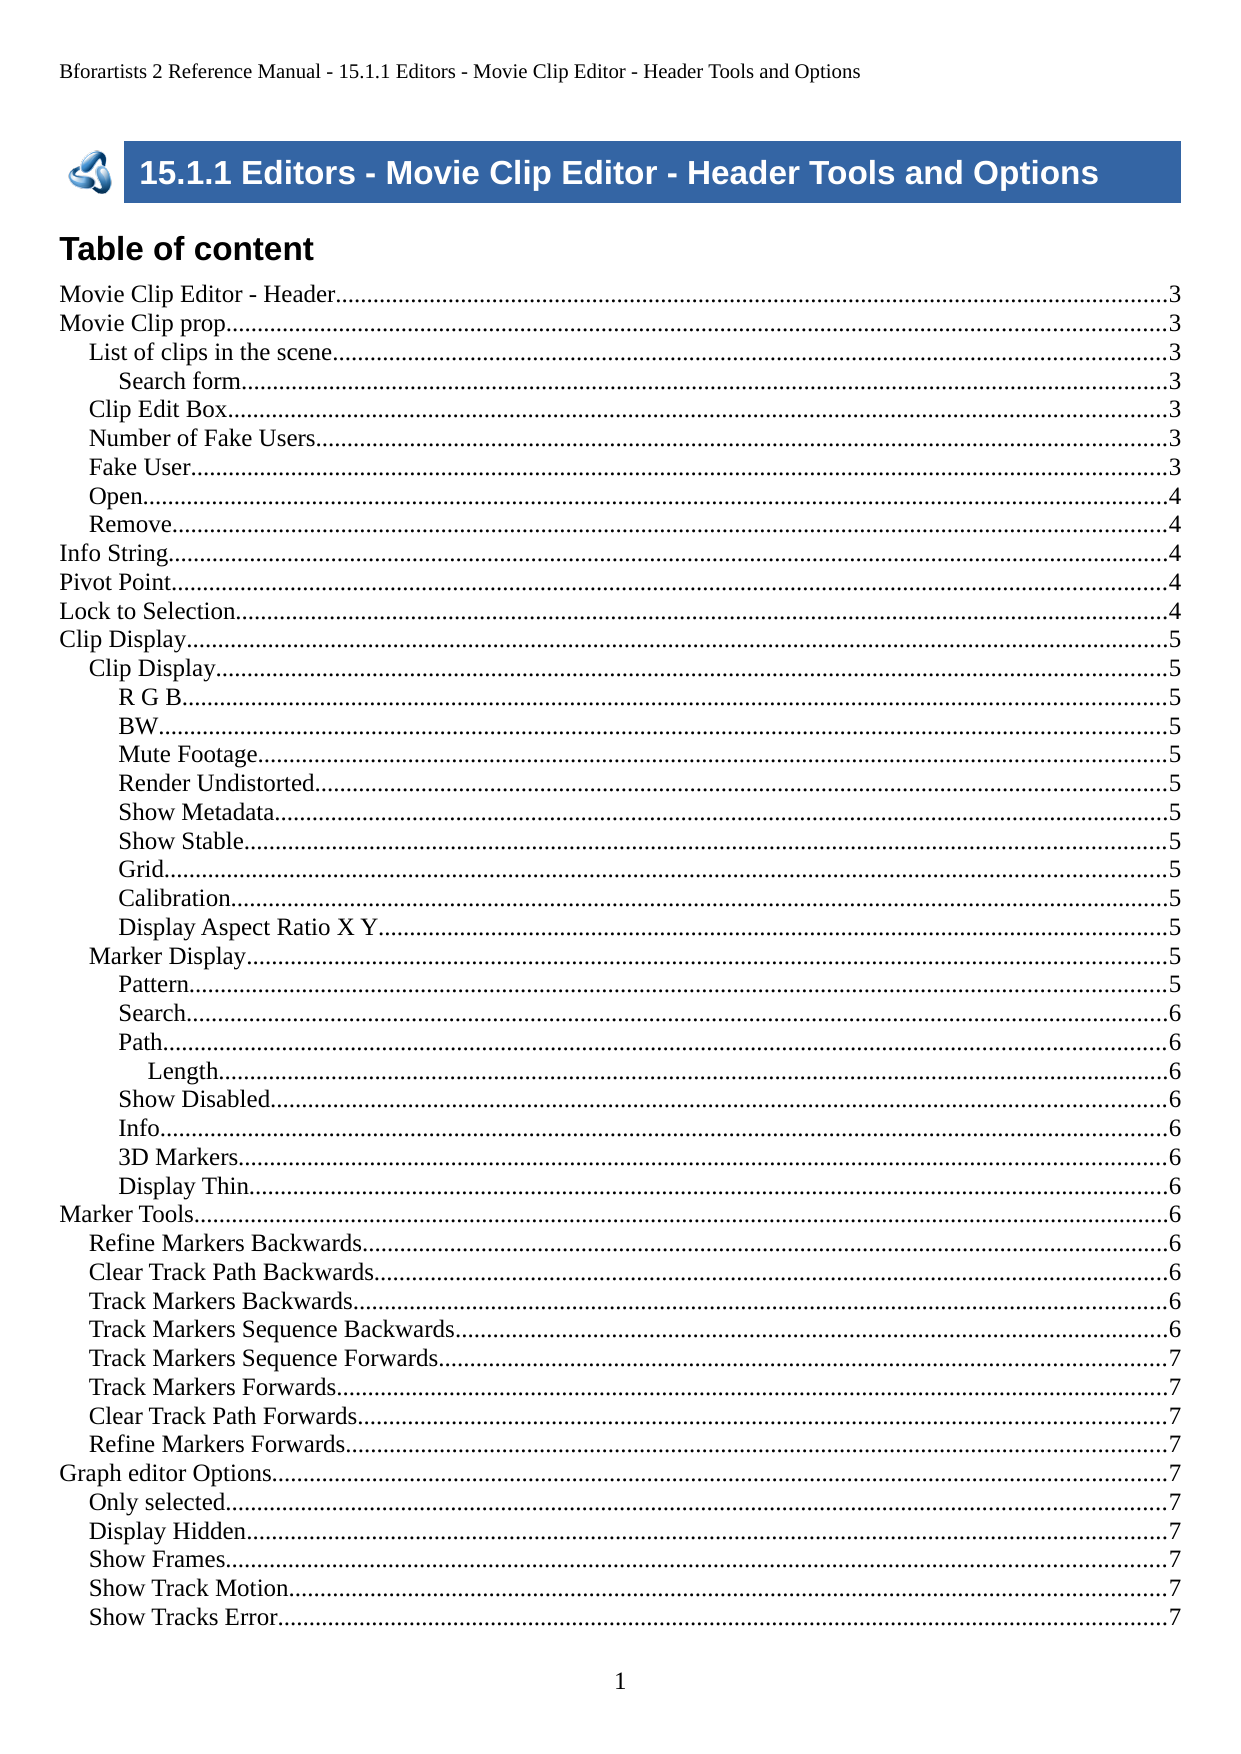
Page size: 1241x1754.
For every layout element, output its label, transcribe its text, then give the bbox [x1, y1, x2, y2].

text Pattern 5 [118, 969, 1181, 998]
text Clear Track Path Forwards 7 [88, 1401, 1181, 1429]
table_header [59, 141, 124, 203]
text Clip Display 5 [88, 653, 1181, 682]
text Graph editor Options 7 [59, 1458, 1181, 1487]
text Open 4 [88, 481, 1181, 509]
text Remove 4 [88, 509, 1181, 538]
text Info 6 [118, 1113, 1181, 1142]
picture [65, 147, 114, 197]
text List of clips in the scene 3 [88, 337, 1181, 366]
text Render Undistorted 5 [118, 768, 1181, 797]
text Search 6 [118, 998, 1181, 1027]
text Track Markers Forwards 7 [88, 1372, 1181, 1401]
text Movie Clip Editor - Header 3 [59, 279, 1181, 308]
subtitle Table of content [59, 228, 1181, 267]
text Show Disabled 6 [118, 1084, 1181, 1113]
text Show Metadata 5 [118, 797, 1181, 826]
text Movie Clip prop 3 [59, 308, 1181, 337]
text Path 6 [118, 1027, 1181, 1056]
table_header 15.1.1 Editors - Movie Clip Editor - Header Tools and Options [124, 141, 1181, 203]
text Marker Tools 6 [59, 1199, 1181, 1228]
text Clip Display 5 [59, 624, 1181, 653]
text Show Frames 7 [88, 1544, 1181, 1573]
text Track Markers Backwards 6 [88, 1286, 1181, 1314]
text Track Markers Sequence Backwards 6 [88, 1314, 1181, 1343]
text Fake User 3 [88, 452, 1181, 481]
text Pivot Point 4 [59, 567, 1181, 596]
text 3D Markers 6 [118, 1142, 1181, 1171]
text Clip Edit Box 3 [88, 394, 1181, 423]
text Display Thin 6 [118, 1171, 1181, 1199]
text Only selected 7 [88, 1487, 1181, 1516]
text Refine Markers Backwards 6 [88, 1228, 1181, 1257]
text Display Hidden 7 [88, 1516, 1181, 1544]
text Number of Fake Users 3 [88, 423, 1181, 452]
text Marker Display 5 [88, 941, 1181, 969]
text Show Track Motion 7 [88, 1573, 1181, 1602]
text BW 5 [118, 711, 1181, 739]
text Search form 3 [118, 366, 1181, 394]
text Show Stable 5 [118, 826, 1181, 854]
text Length 6 [147, 1056, 1181, 1084]
text Mute Footage 5 [118, 739, 1181, 768]
text Display Aspect Ratio X Y 5 [118, 912, 1181, 941]
text Clear Track Path Backwards 6 [88, 1257, 1181, 1286]
text Info String 4 [59, 538, 1181, 567]
text Show Tracks Error 7 [88, 1602, 1181, 1631]
text Refine Markers Forwards 7 [88, 1429, 1181, 1458]
text R G B 5 [118, 682, 1181, 711]
text Track Markers Sequence Forwards 7 [88, 1343, 1181, 1372]
text Calibration 5 [118, 883, 1181, 912]
text Lock to Selection 4 [59, 596, 1181, 624]
text Grid 5 [118, 854, 1181, 883]
